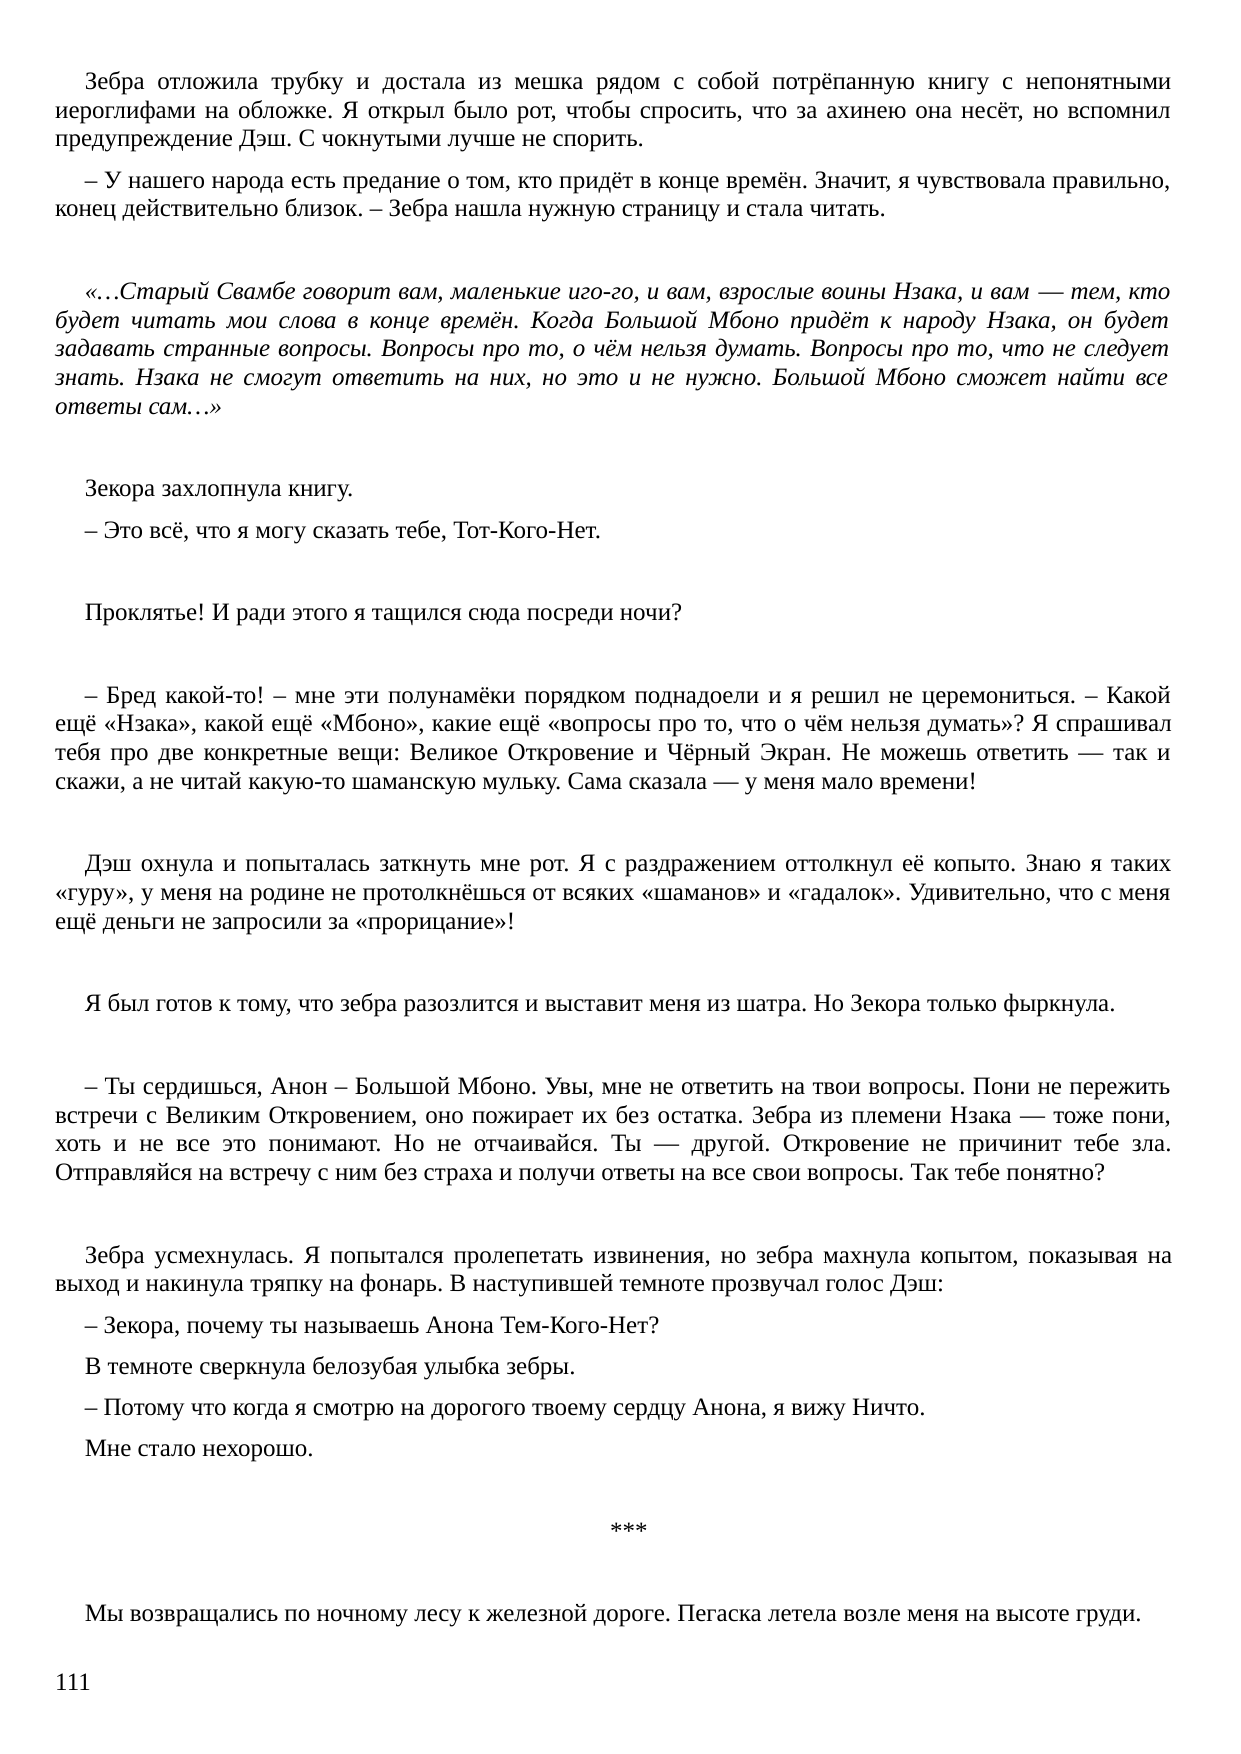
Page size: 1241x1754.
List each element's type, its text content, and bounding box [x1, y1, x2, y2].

text Зекора захлопнула книгу. [55, 473, 1173, 502]
text В темноте сверкнула белозубая улыбка зебры. [55, 1351, 1173, 1380]
text Дэш охнула и попыталась заткнуть мне рот. Я с раздражением оттолкнул её копыто. Знаю я таких «гуру», у меня на родине не протолкнёшься от всяких «шаманов» и «гадалок». Удивительно, что с меня ещё деньги не запросили за «прорицание»! [55, 848, 1173, 935]
text – Зекора, почему ты называешь Анона Тем-Кого-Нет? [55, 1310, 1173, 1338]
text *** [55, 1516, 1173, 1545]
text Я был готов к тому, что зебра разозлится и выставит меня из шатра. Но Зекора только фыркнула. [55, 988, 1173, 1017]
text Зебра усмехнулась. Я попытался пролепетать извинения, но зебра махнула копытом, показывая на выход и накинула тряпку на фонарь. В наступившей темноте прозвучал голос Дэш: [55, 1240, 1173, 1297]
text Мне стало нехорошо. [55, 1433, 1173, 1462]
text – Это всё, что я могу сказать тебе, Тот-Кого-Нет. [55, 515, 1173, 543]
text Проклятье! И ради этого я тащился сюда посреди ночи? [55, 597, 1173, 626]
text «…Старый Свамбе говорит вам, маленькие иго-го, и вам, взрослые воины Нзака, и вам — тем, кто будет читать мои слова в конце времён. Когда Большой Мбоно придёт к народу Нзака, он будет задавать странные вопросы. Вопросы про то, о чём нельзя думать. Вопросы про то, что не следует знать. Нзака не смогут ответить на них, но это и не нужно. Большой Мбоно сможет найти все ответы сам…» [55, 276, 1173, 420]
text – Потому что когда я смотрю на дорогого твоему сердцу Анона, я вижу Ничто. [55, 1392, 1173, 1421]
text Мы возвращались по ночному лесу к железной дороге. Пегаска летела возле меня на высоте груди. [55, 1598, 1173, 1627]
text Зебра отложила трубку и достала из мешка рядом с собой потрёпанную книгу с непонятными иероглифами на обложке. Я открыл было рот, чтобы спросить, что за ахинею она несёт, но вспомнил предупреждение Дэш. С чокнутыми лучше не спорить. [55, 66, 1173, 152]
text – У нашего народа есть предание о том, кто придёт в конце времён. Значит, я чувствовала правильно, конец действительно близок. – Зебра нашла нужную страницу и стала читать. [55, 165, 1173, 222]
text – Ты сердишься, Анон – Большой Мбоно. Увы, мне не ответить на твои вопросы. Пони не пережить встречи с Великим Откровением, оно пожирает их без остатка. Зебра из племени Нзака — тоже пони, хоть и не все это понимают. Но не отчаивайся. Ты — другой. Откровение не причинит тебе зла. Отправляйся на встречу с ним без страха и получи ответы на все свои вопросы. Так тебе понятно? [55, 1071, 1173, 1186]
text – Бред какой-то! – мне эти полунамёки порядком поднадоели и я решил не церемониться. – Какой ещё «Нзака», какой ещё «Мбоно», какие ещё «вопросы про то, что о чём нельзя думать»? Я спрашивал тебя про две конкретные вещи: Великое Откровение и Чёрный Экран. Не можешь ответить — так и скажи, а не читай какую-то шаманскую мульку. Сама сказала — у меня мало времени! [55, 680, 1173, 795]
